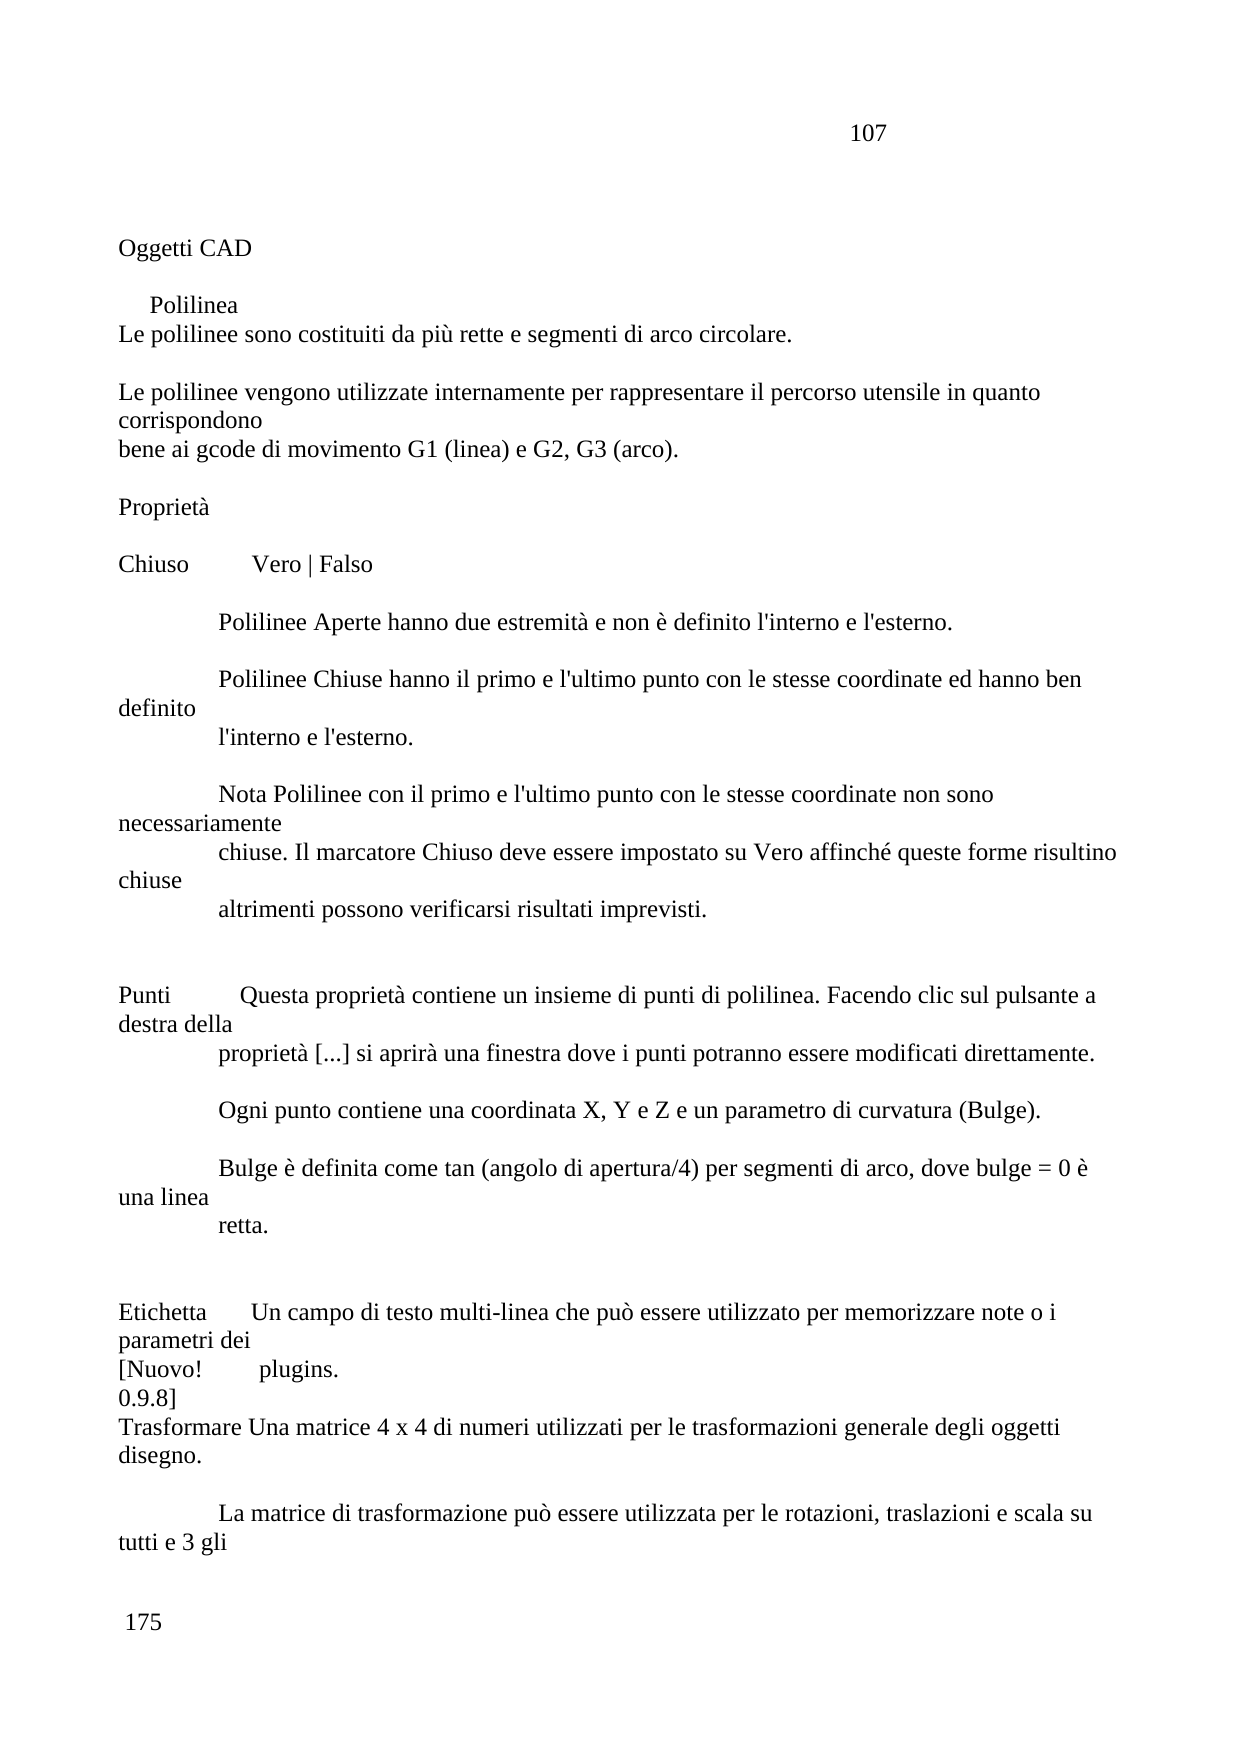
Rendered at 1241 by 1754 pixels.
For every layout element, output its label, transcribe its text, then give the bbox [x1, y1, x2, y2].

text retta. [118, 1211, 1122, 1239]
text Trasformare Una matrice 4 x 4 di numeri utilizzati per le trasformazioni generale degli oggetti disegno. [118, 1412, 1122, 1469]
text Etichetta Un campo di testo multi-linea che può essere utilizzato per memorizzare note o i parametri dei [118, 1297, 1122, 1354]
text La matrice di trasformazione può essere utilizzata per le rotazioni, traslazioni e scala su tutti e 3 gli [118, 1498, 1122, 1556]
text 0.9.8] [118, 1383, 1122, 1412]
text chiuse. Il marcatore Chiuso deve essere impostato su Vero affinché queste forme risultino chiuse [118, 837, 1122, 894]
text Le polilinee sono costituiti da più rette e segmenti di arco circolare. [118, 319, 1122, 348]
text Bulge è definita come tan (angolo di apertura/4) per segmenti di arco, dove bulge = 0 è una linea [118, 1153, 1122, 1211]
text 107 [118, 118, 1122, 147]
text Oggetti CAD [118, 233, 1122, 262]
text bene ai gcode di movimento G1 (linea) e G2, G3 (arco). [118, 434, 1122, 463]
text Punti Questa proprietà contiene un insieme di punti di polilinea. Facendo clic sul pulsante a destra della [118, 981, 1122, 1038]
text Nota Polilinee con il primo e l'ultimo punto con le stesse coordinate non sono necessariamente [118, 779, 1122, 837]
text Proprietà [118, 492, 1122, 521]
text Polilinee Aperte hanno due estremità e non è definito l'interno e l'esterno. [118, 607, 1122, 636]
text Chiuso Vero | Falso [118, 549, 1122, 578]
text l'interno e l'esterno. [118, 722, 1122, 751]
text Ogni punto contiene una coordinata X, Y e Z e un parametro di curvatura (Bulge). [118, 1096, 1122, 1124]
text Polilinee Chiuse hanno il primo e l'ultimo punto con le stesse coordinate ed hanno ben definito [118, 664, 1122, 722]
text [Nuovo! plugins. [118, 1354, 1122, 1383]
text proprietà [...] si aprirà una finestra dove i punti potranno essere modificati direttamente. [118, 1038, 1122, 1067]
text altrimenti possono verificarsi risultati imprevisti. [118, 894, 1122, 923]
text Polilinea [118, 291, 1122, 319]
text Le polilinee vengono utilizzate internamente per rappresentare il percorso utensile in quanto corrispondono [118, 377, 1122, 434]
